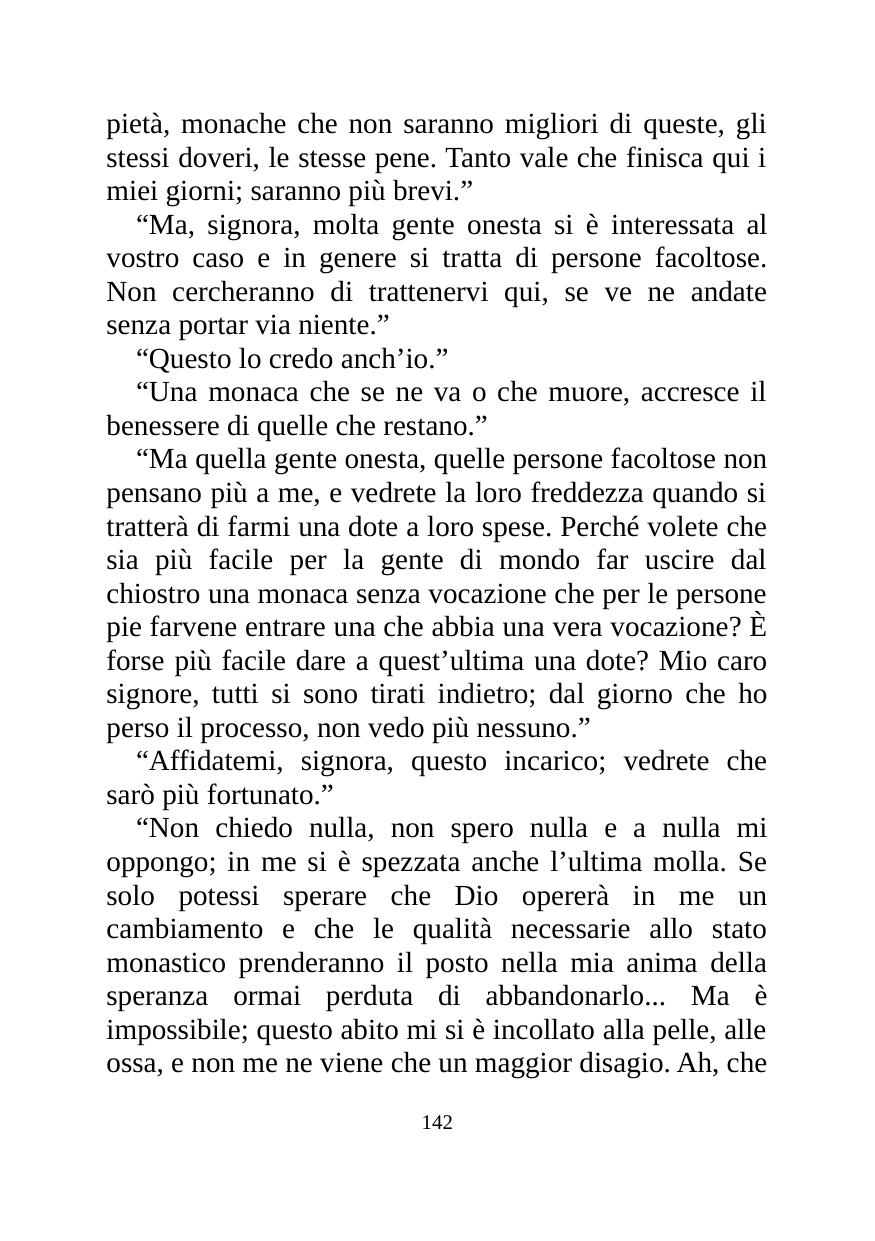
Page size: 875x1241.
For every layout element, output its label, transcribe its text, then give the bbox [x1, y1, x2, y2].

text “Ma, signora, molta gente onesta si è interessata al vostro caso e in genere si tratta di persone facoltose. Non cercheranno di trattenervi qui, se ve ne andate senza portar via niente.” [106, 207, 768, 341]
text “Affidatemi, signora, questo incarico; vedrete che sarò più fortunato.” [106, 743, 768, 811]
text “Ma quella gente onesta, quelle persone facoltose non pensano più a me, e vedrete la loro freddezza quando si tratterà di farmi una dote a loro spese. Perché volete che sia più facile per la gente di mondo far uscire dal chiostro una monaca senza vocazione che per le persone pie farvene entrare una che abbia una vera vocazione? È forse più facile dare a quest’ultima una dote? Mio caro signore, tutti si sono tirati indietro; dal giorno che ho perso il processo, non vedo più nessuno.” [106, 442, 768, 743]
text pietà, monache che non saranno migliori di queste, gli stessi doveri, le stesse pene. Tanto vale che finisca qui i miei giorni; saranno più brevi.” [106, 106, 768, 207]
text “Questo lo credo anch’io.” [106, 341, 768, 374]
text “Una monaca che se ne va o che muore, accresce il benessere di quelle che restano.” [106, 374, 768, 442]
text “Non chiedo nulla, non spero nulla e a nulla mi oppongo; in me si è spezzata anche l’ultima molla. Se solo potessi sperare che Dio opererà in me un cambiamento e che le qualità necessarie allo stato monastico prenderanno il posto nella mia anima della speranza ormai perduta di abbandonarlo... Ma è impossibile; questo abito mi si è incollato alla pelle, alle ossa, e non me ne viene che un maggior disagio. Ah, che [106, 811, 768, 1079]
